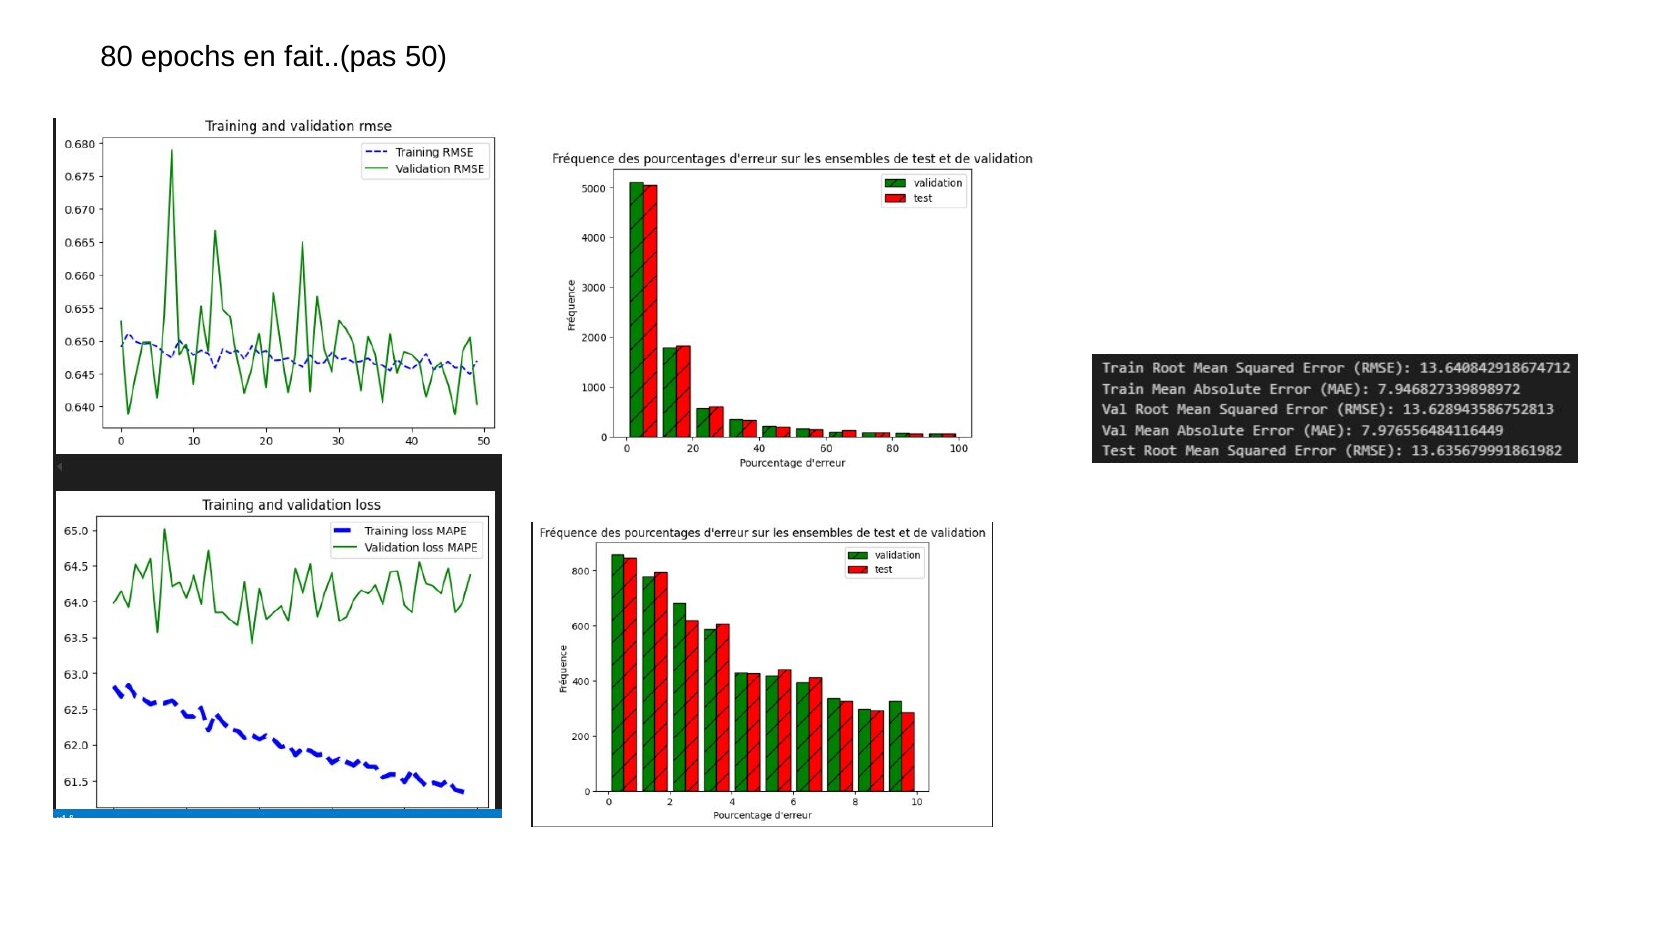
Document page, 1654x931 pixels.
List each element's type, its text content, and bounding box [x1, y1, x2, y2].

picture [549, 147, 1034, 473]
list 80 epochs en fait..(pas 50) [29, 40, 1518, 89]
picture [1092, 354, 1578, 464]
picture [531, 522, 993, 827]
picture [53, 118, 502, 818]
